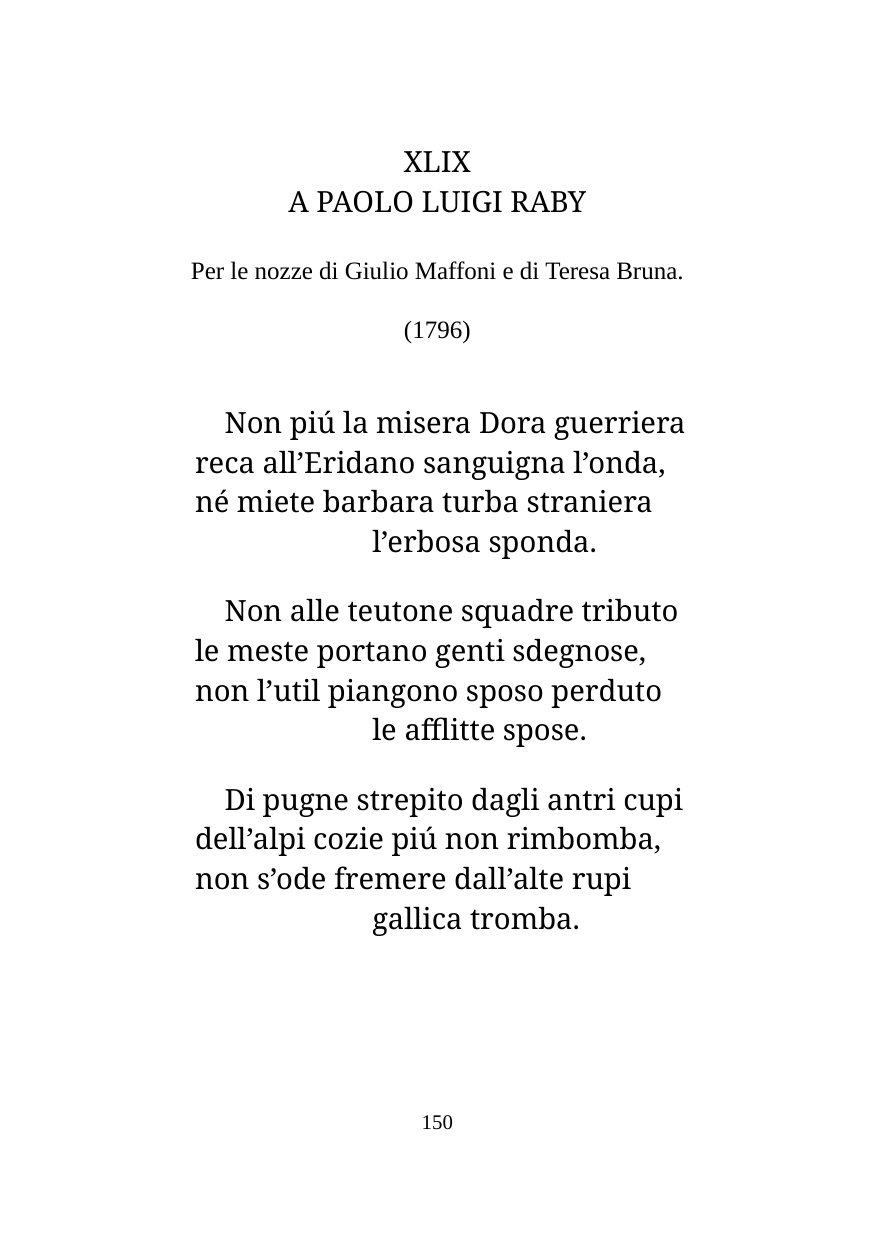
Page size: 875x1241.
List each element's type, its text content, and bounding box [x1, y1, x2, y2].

text Non alle teutone squadre tributo le meste portano genti sdegnose, non l’util piangono sposo perduto [195, 591, 768, 710]
text Per le nozze di Giulio Maffoni e di Teresa Bruna. [106, 256, 768, 285]
text Di pugne strepito dagli antri cupi dell’alpi cozie piú non rimbomba, non s’ode fremere dall’alte rupi [195, 779, 768, 898]
text le afflitte spose. [342, 710, 768, 749]
text Non piú la misera Dora guerriera reca all’Eridano sanguigna l’onda, né miete barbara turba straniera [195, 402, 768, 521]
subtitle XLIX A PAOLO LUIGI RABY [106, 142, 768, 221]
text gallica tromba. [342, 898, 768, 938]
text l’erbosa sponda. [342, 521, 768, 561]
text (1796) [106, 315, 768, 343]
